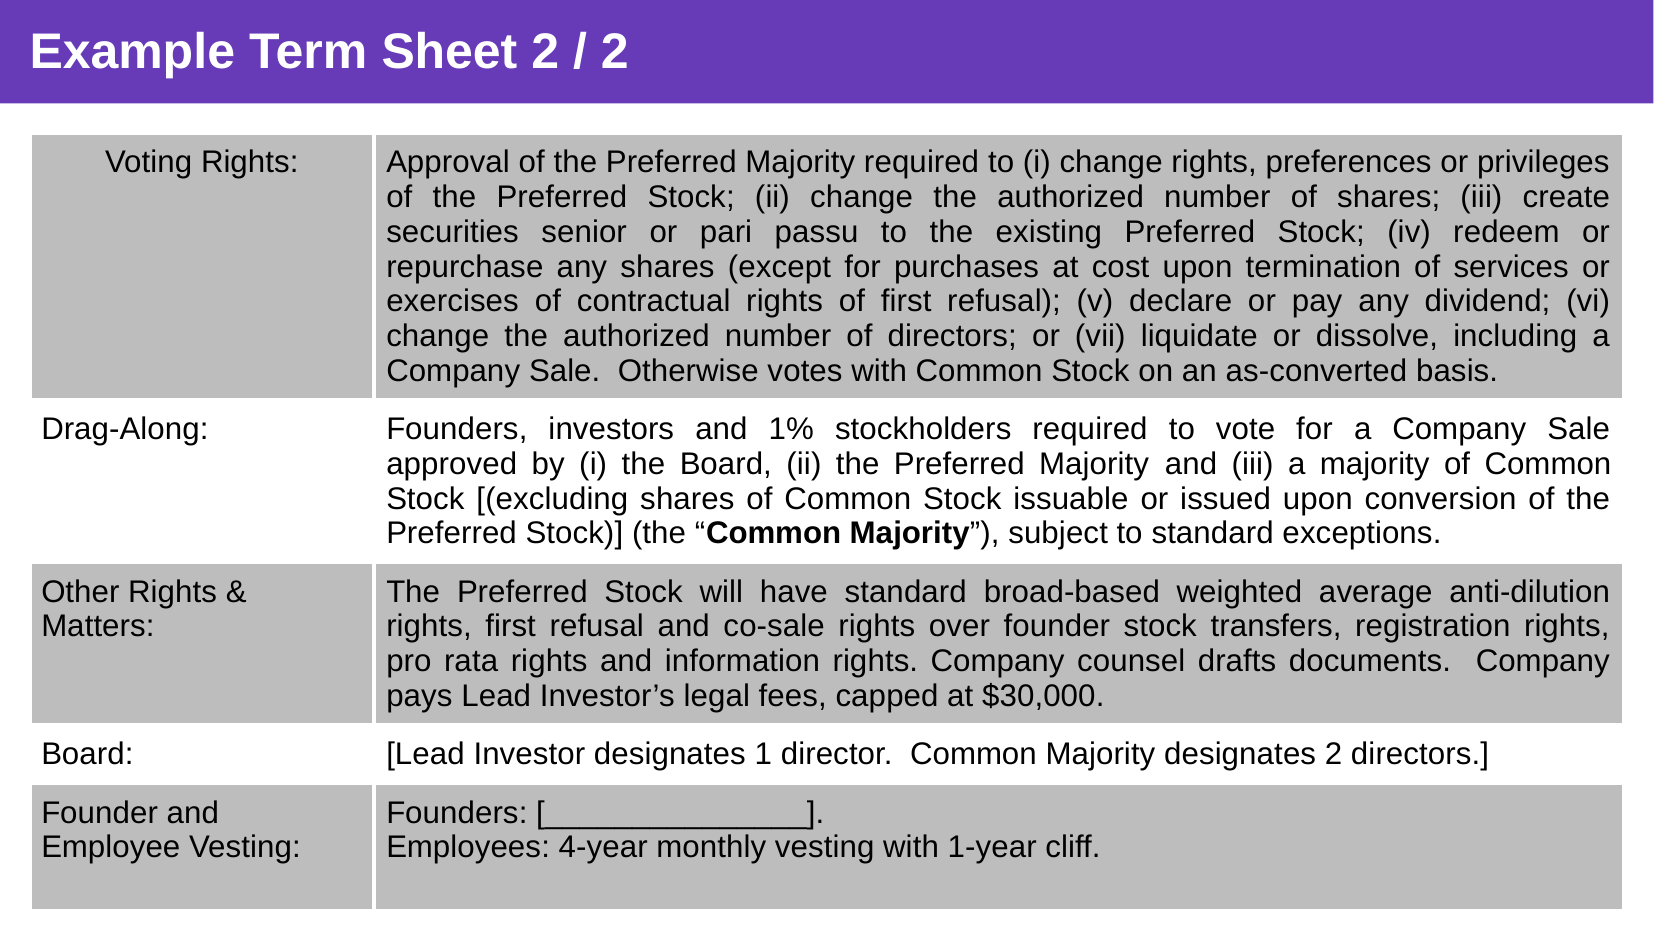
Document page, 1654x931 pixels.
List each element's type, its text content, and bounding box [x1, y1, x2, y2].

table_cell Founders, investors and 1% stockholders required to vote for a Company Sale approved by (i) the Board, (ii) the Preferred Majority and (iii) a majority of Common Stock [(excluding shares of Common Stock issuable or issued upon conversion of the Preferred Stock)] (the “Common Majority”), subject to standard exceptions. [376, 402, 1622, 560]
table_header Voting Rights: [32, 135, 372, 398]
title Example Term Sheet 2 / 2 [0, 0, 1654, 104]
table_cell Founder and Employee Vesting: [32, 785, 372, 909]
table_cell Drag-Along: [32, 402, 372, 560]
table_cell [Lead Investor designates 1 director. Common Majority designates 2 directors.] [376, 727, 1622, 781]
table_cell Founders: [_______________]. Employees: 4-year monthly vesting with 1-year cliff. [376, 785, 1622, 909]
table_cell Other Rights & Matters: [32, 564, 372, 723]
table_cell The Preferred Stock will have standard broad-based weighted average anti-dilution rights, first refusal and co-sale rights over founder stock transfers, registration rights, pro rata rights and information rights. Company counsel drafts documents. Company pays Lead Investor’s legal fees, capped at $30,000. [376, 564, 1622, 723]
table_cell Board: [32, 727, 372, 781]
table_header Approval of the Preferred Majority required to (i) change rights, preferences or privileges of the Preferred Stock; (ii) change the authorized number of shares; (iii) create securities senior or pari passu to the existing Preferred Stock; (iv) redeem or repurchase any shares (except for purchases at cost upon termination of services or exercises of contractual rights of first refusal); (v) declare or pay any dividend; (vi) change the authorized number of directors; or (vii) liquidate or dissolve, including a Company Sale. Otherwise votes with Common Stock on an as‑converted basis. [376, 135, 1622, 398]
